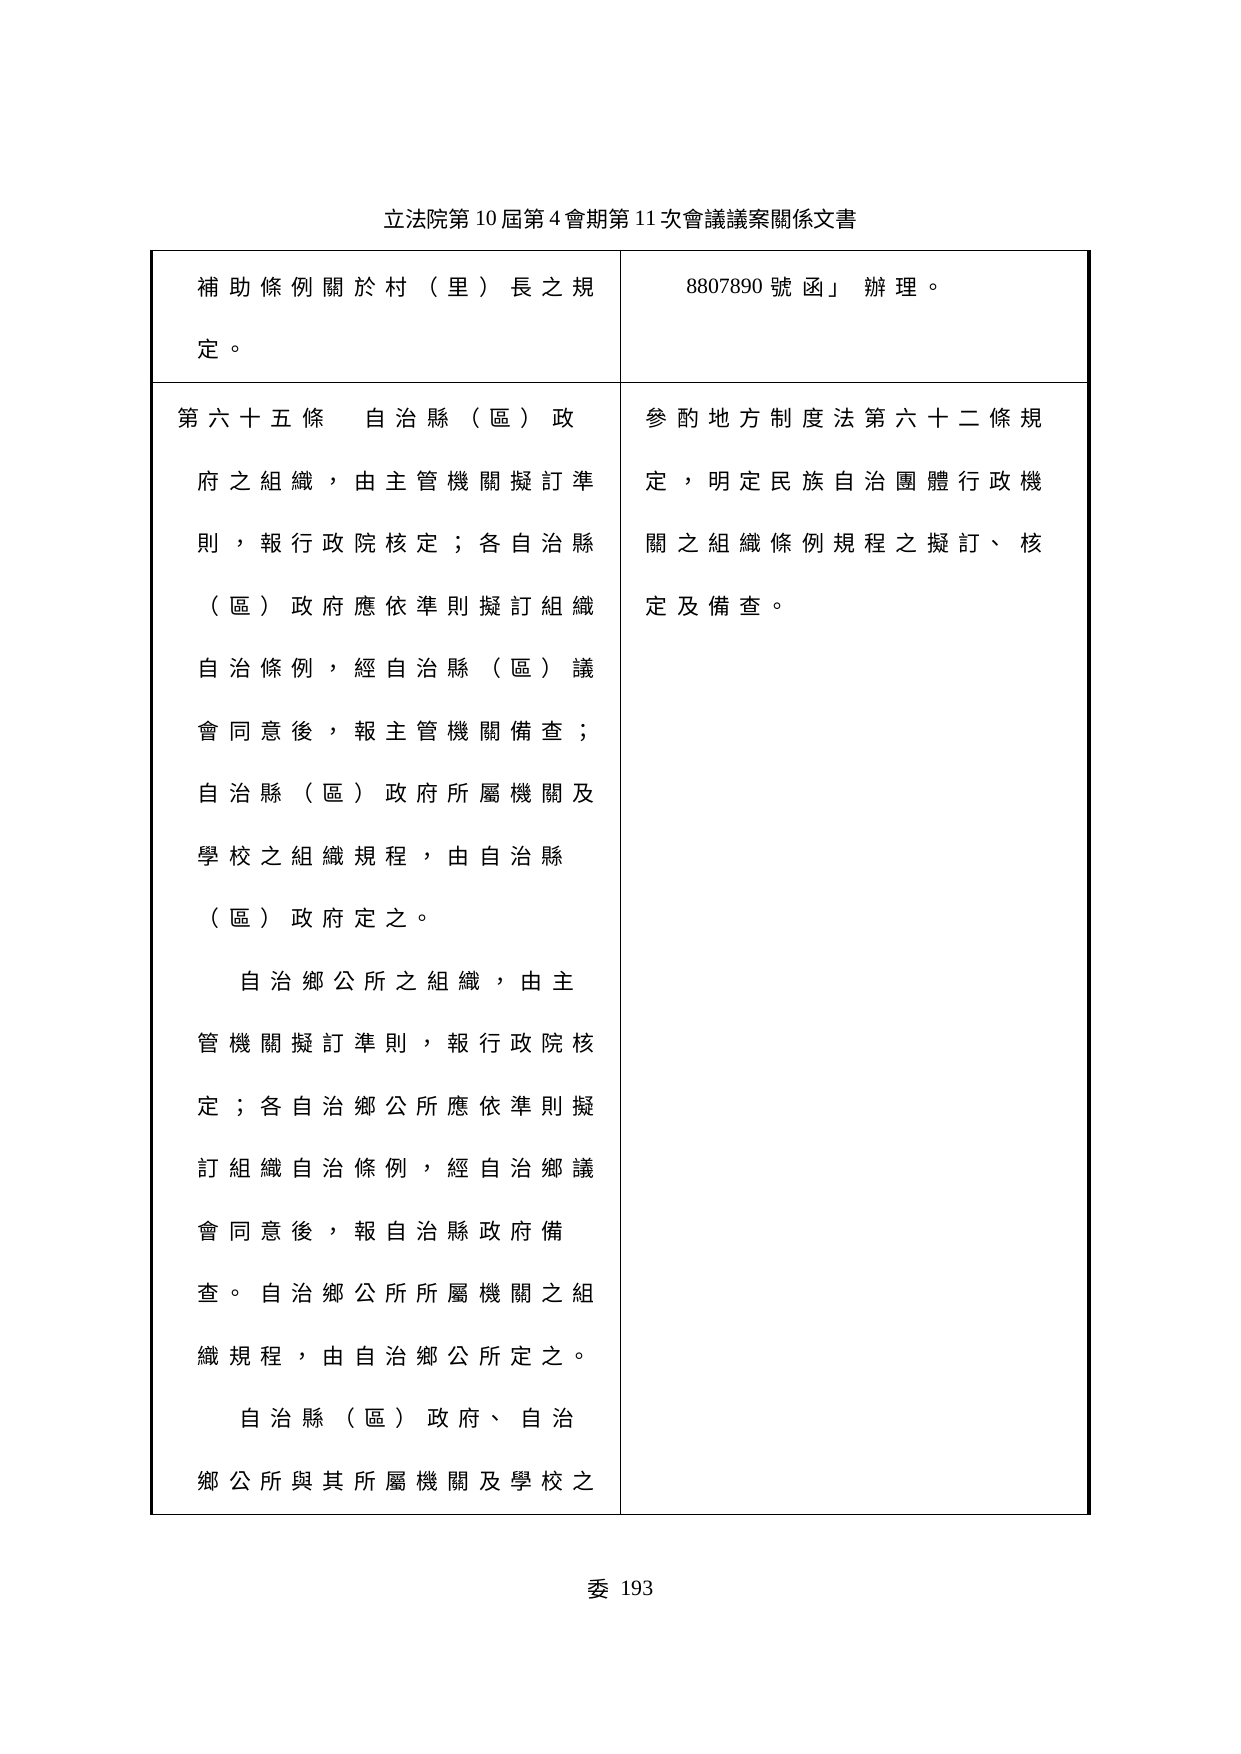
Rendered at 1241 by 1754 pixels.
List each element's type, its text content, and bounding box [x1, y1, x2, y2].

table_cell 第六十五條 自治縣（區）政府之組織，由主管機關擬訂準則，報行政院核定；各自治縣（區）政府應依準則擬訂組織自治條例，經自治縣（區）議會同意後，報主管機關備查；自治縣（區）政府所屬機關及學校之組織規程，由自治縣（區）政府定之。 自治鄉公所之組織，由主管機關擬訂準則，報行政院核定；各自治鄉公所應依準則擬訂組織自治條例，經自治鄉議會同意後，報自治縣政府備查。自治鄉公所所屬機關之組織規程，由自治鄉公所定之。 自治縣（區）政府、自治鄉公所與其所屬機關及學校之 [153, 383, 620, 1514]
table_cell 8807890號函」辦理。 [621, 251, 1087, 382]
table_cell 參酌地方制度法第六十二條規定，明定民族自治團體行政機關之組織條例規程之擬訂、核定及備查。 [621, 383, 1087, 1514]
table_cell 補助條例關於村（里）長之規定。 [153, 251, 620, 382]
